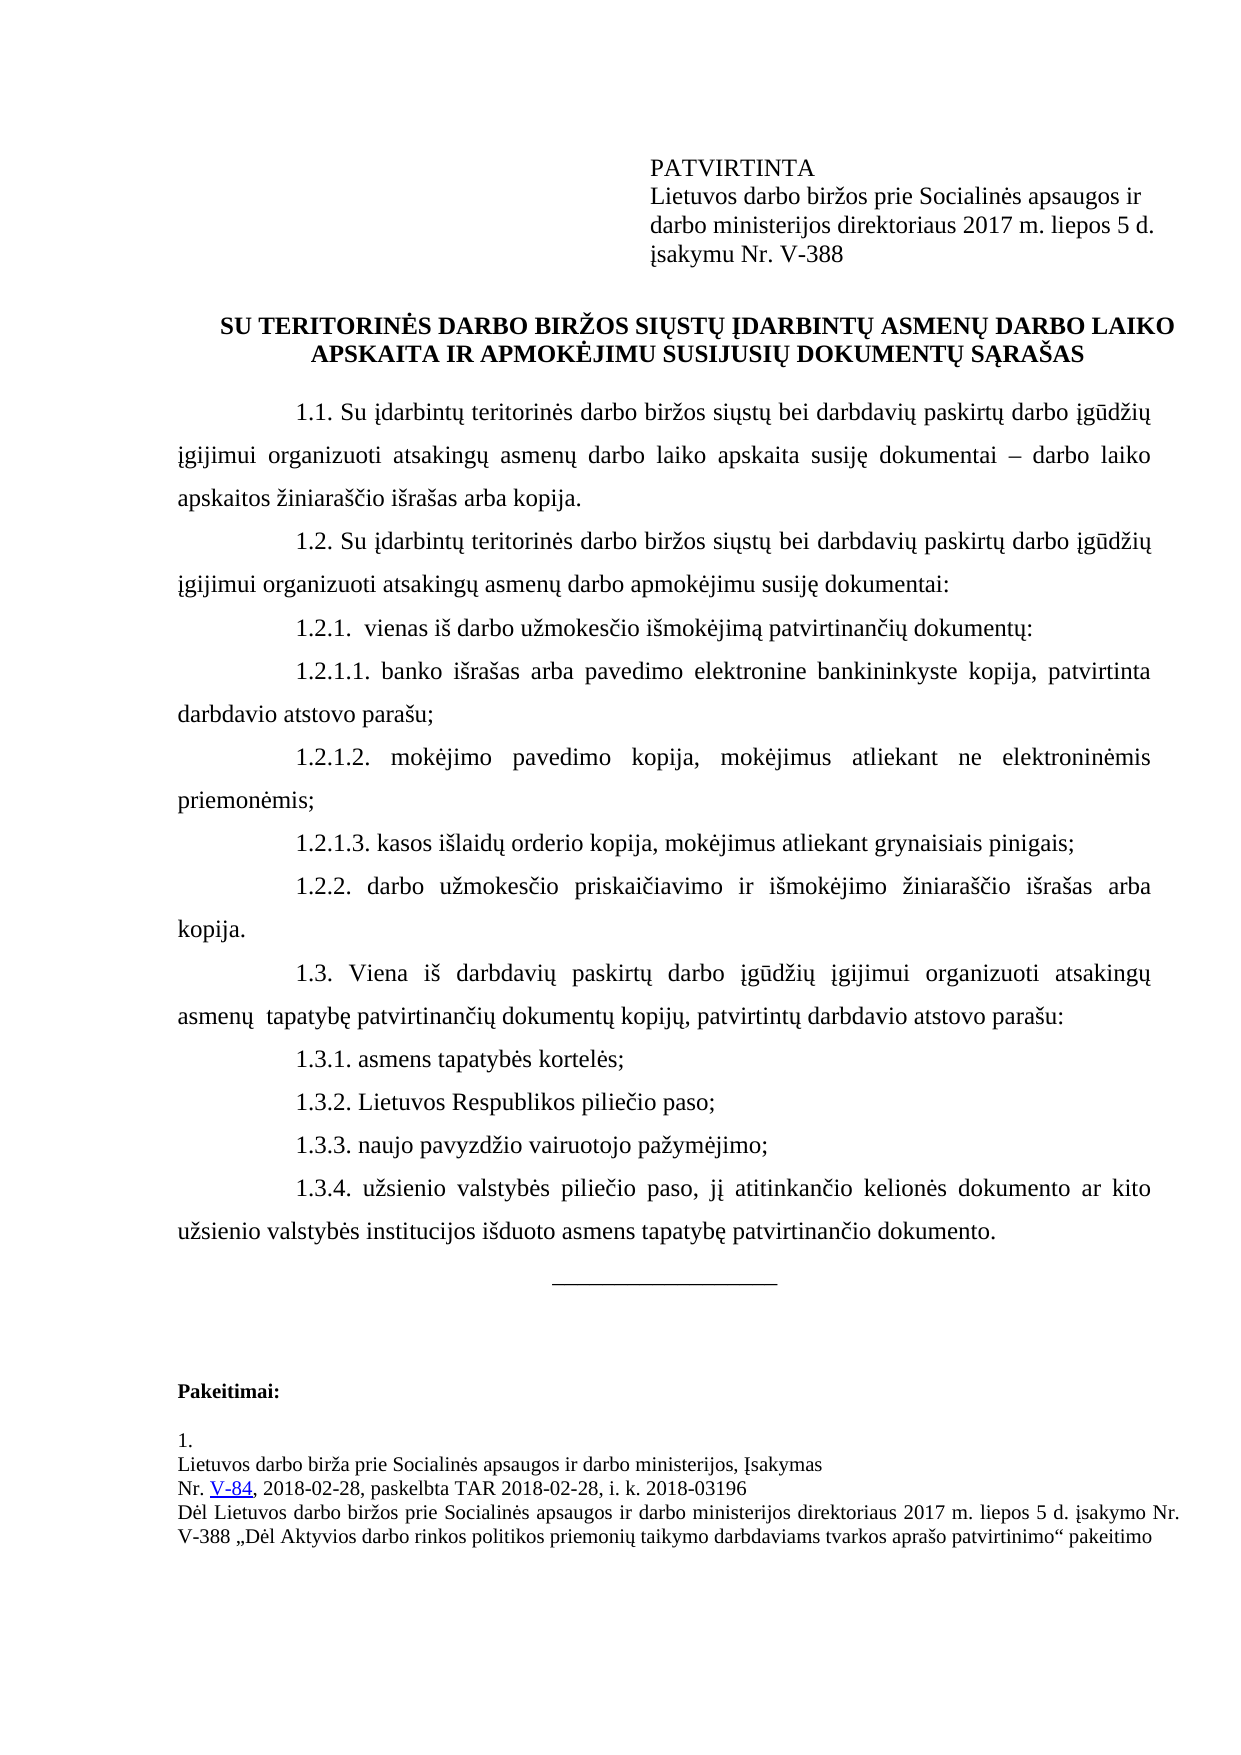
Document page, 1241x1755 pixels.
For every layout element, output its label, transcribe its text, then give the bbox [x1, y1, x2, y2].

text 1.2.1.2. mokėjimo pavedimo kopija, mokėjimus atliekant ne elektroninėmis priemonėmis; [177, 742, 1152, 814]
text 1. [177, 1428, 1181, 1452]
text 1.2.2. darbo užmokesčio priskaičiavimo ir išmokėjimo žiniaraščio išrašas arba kopija. [177, 871, 1152, 943]
text įsakymu Nr. V-388 [650, 239, 1181, 268]
text Dėl Lietuvos darbo biržos prie Socialinės apsaugos ir darbo ministerijos direktoriaus 2017 m. liepos 5 d. įsakymo Nr. V-388 „Dėl Aktyvios darbo rinkos politikos priemonių taikymo darbdaviams tvarkos aprašo patvirtinimo“ pakeitimo [177, 1500, 1181, 1548]
text 1.3. Viena iš darbdavių paskirtų darbo įgūdžių įgijimui organizuoti atsakingų asmenų tapatybę patvirtinančių dokumentų kopijų, patvirtintų darbdavio atstovo parašu: [177, 958, 1152, 1029]
text 1.3.3. naujo pavyzdžio vairuotojo pažymėjimo; [177, 1130, 1152, 1159]
text 1.3.4. užsienio valstybės piliečio paso, jį atitinkančio kelionės dokumento ar kito užsienio valstybės institucijos išduoto asmens tapatybę patvirtinančio dokumento. [177, 1173, 1152, 1245]
text darbo ministerijos direktoriaus 2017 m. liepos 5 d. [650, 210, 1181, 239]
text 1.2.1. vienas iš darbo užmokesčio išmokėjimą patvirtinančių dokumentų: [177, 613, 1152, 641]
text 1.1. Su įdarbintų teritorinės darbo biržos siųstų bei darbdavių paskirtų darbo įgūdžių įgijimui organizuoti atsakingų asmenų darbo laiko apskaita susiję dokumentai – darbo laiko apskaitos žiniaraščio išrašas arba kopija. [177, 397, 1152, 512]
text Nr. V-84, 2018-02-28, paskelbta TAR 2018-02-28, i. k. 2018-03196 [177, 1476, 1181, 1500]
text 1.2. Su įdarbintų teritorinės darbo biržos siųstų bei darbdavių paskirtų darbo įgūdžių įgijimui organizuoti atsakingų asmenų darbo apmokėjimu susiję dokumentai: [177, 526, 1152, 598]
text PATVIRTINTA [650, 153, 1181, 181]
text Pakeitimai: [177, 1379, 1181, 1403]
text 1.3.1. asmens tapatybės kortelės; [177, 1044, 1152, 1073]
text Lietuvos darbo biržos prie Socialinės apsaugos ir [650, 181, 1181, 210]
text Lietuvos darbo birža prie Socialinės apsaugos ir darbo ministerijos, Įsakymas [177, 1452, 1181, 1476]
text __________________ [177, 1259, 1152, 1288]
text 1.3.2. Lietuvos Respublikos piliečio paso; [177, 1087, 1152, 1116]
text SU TERITORINĖS DARBO BIRŽOS SIŲSTŲ ĮDARBINTŲ ASMENŲ DARBO LAIKO APSKAITA IR APMOKĖJIMU SUSIJUSIŲ DOKUMENTŲ SĄRAŠAS [214, 311, 1181, 368]
text 1.2.1.1. banko išrašas arba pavedimo elektronine bankininkyste kopija, patvirtinta darbdavio atstovo parašu; [177, 656, 1152, 728]
text 1.2.1.3. kasos išlaidų orderio kopija, mokėjimus atliekant grynaisiais pinigais; [177, 828, 1152, 857]
